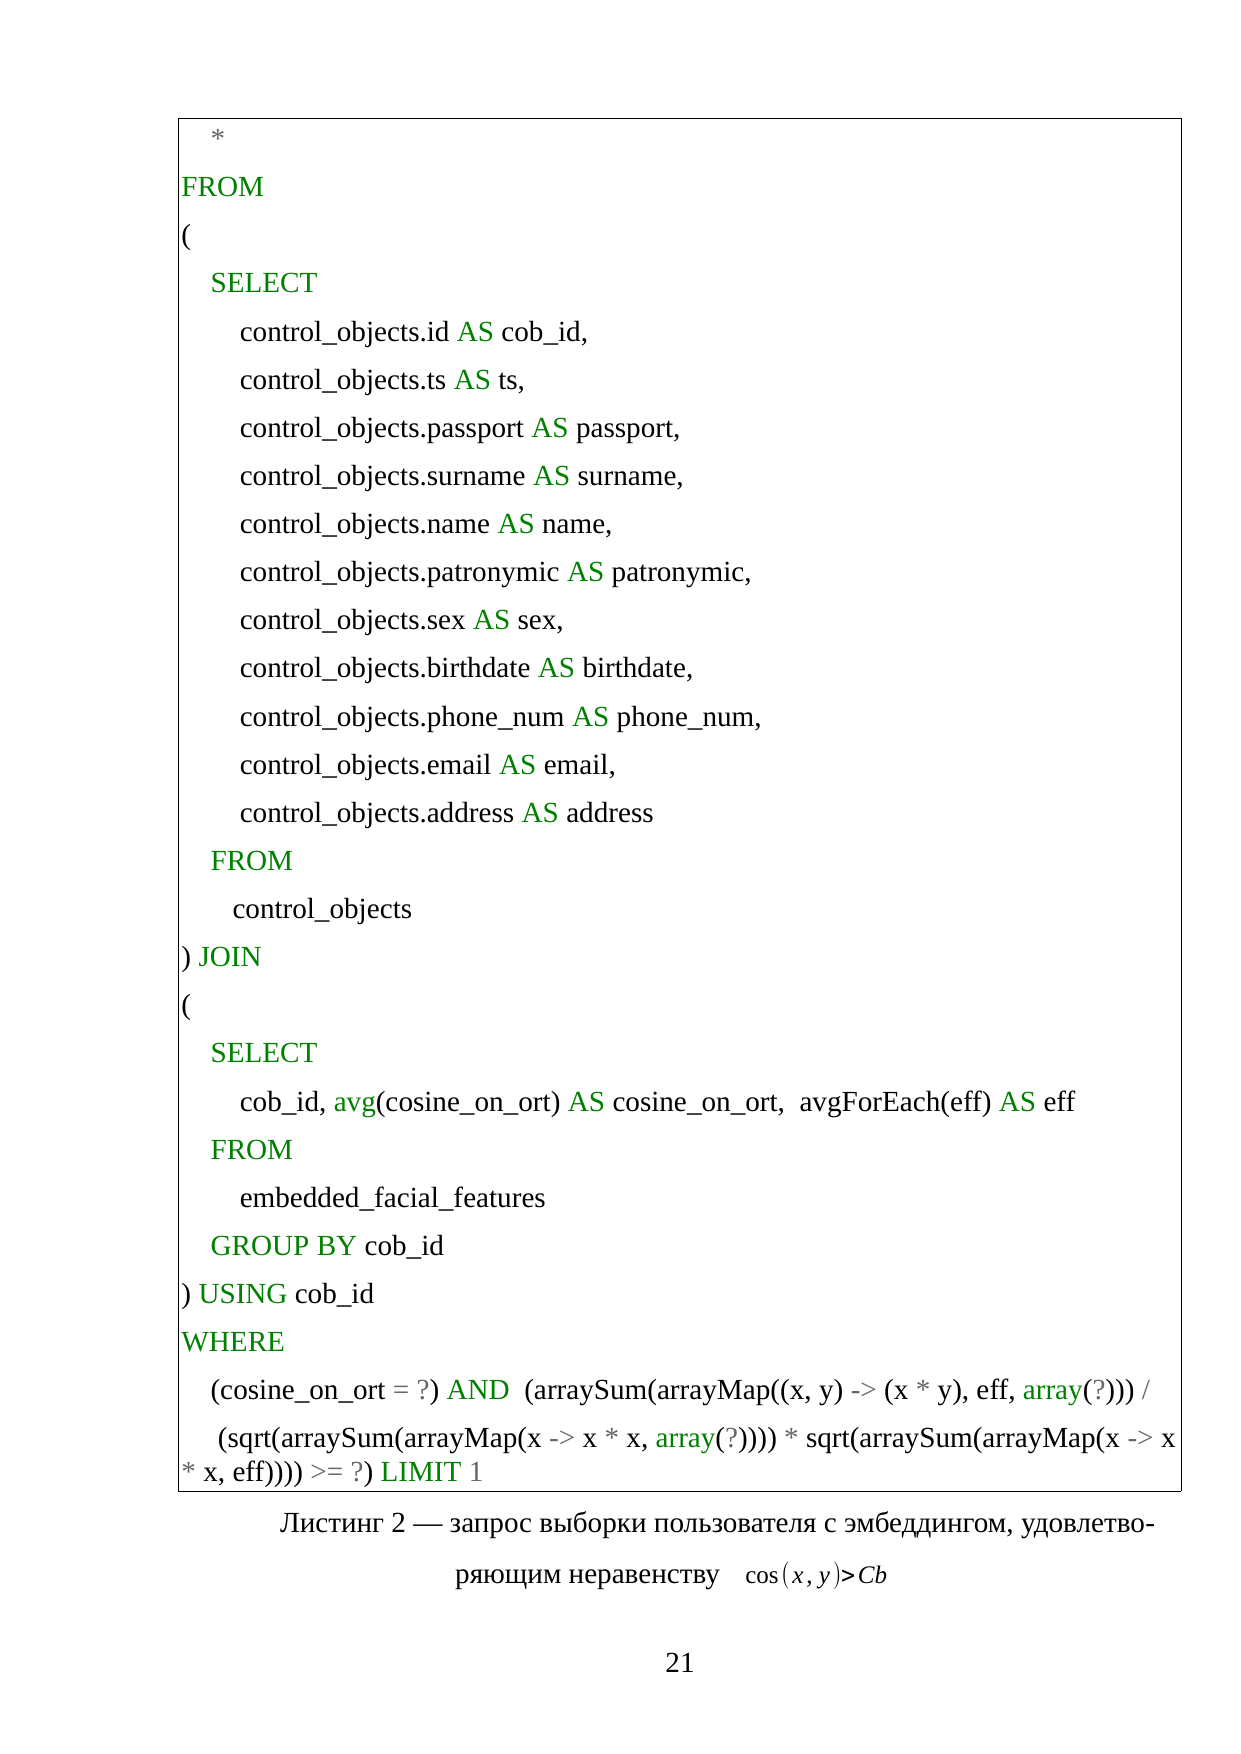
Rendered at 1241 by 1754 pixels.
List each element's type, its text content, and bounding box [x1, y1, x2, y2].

text ) JOIN [179, 936, 1181, 973]
text ( [179, 984, 1181, 1021]
text cob_id, avg(cosine_on_ort) AS cosine_on_ort, avgForEach(eff) AS eff [179, 1081, 1181, 1117]
text GROUP BY cob_id [179, 1225, 1181, 1262]
text (sqrt(arraySum(arrayMap(x -> x * x, array(?)))) * sqrt(arraySum(arrayMap(x -> x * x, eff)))) >= ?) LIMIT 1 [179, 1417, 1181, 1491]
text FROM [179, 1129, 1181, 1165]
text control_objects.email AS email, [179, 744, 1181, 780]
text ( [179, 214, 1181, 251]
text * [179, 119, 1181, 155]
text control_objects.name AS name, [179, 503, 1181, 540]
text control_objects.sex AS sex, [179, 599, 1181, 636]
text (cosine_on_ort = ?) AND (arraySum(arrayMap((x, y) -> (x * y), eff, array(?))) / [179, 1369, 1181, 1406]
text control_objects.address AS address [179, 792, 1181, 828]
text FROM [179, 840, 1181, 877]
text control_objects.id AS cob_id, [179, 311, 1181, 347]
text control_objects.surname AS surname, [179, 455, 1181, 492]
text embedded_facial_features [179, 1177, 1181, 1213]
text control_objects.patronymic AS patronymic, [179, 551, 1181, 588]
text Листинг 2 — запрос выборки пользователя с эмбеддингом, удовлетво­ряющим неравенству [178, 1505, 1181, 1590]
text WHERE [179, 1321, 1181, 1358]
text ) USING cob_id [179, 1273, 1181, 1310]
text SELECT [179, 1032, 1181, 1069]
text control_objects.ts AS ts, [179, 359, 1181, 395]
text FROM [179, 166, 1181, 203]
text control_objects.phone_num AS phone_num, [179, 696, 1181, 732]
text control_objects.birthdate AS birthdate, [179, 647, 1181, 684]
text control_objects [179, 888, 1181, 925]
text SELECT [179, 262, 1181, 299]
text control_objects.passport AS passport, [179, 407, 1181, 443]
